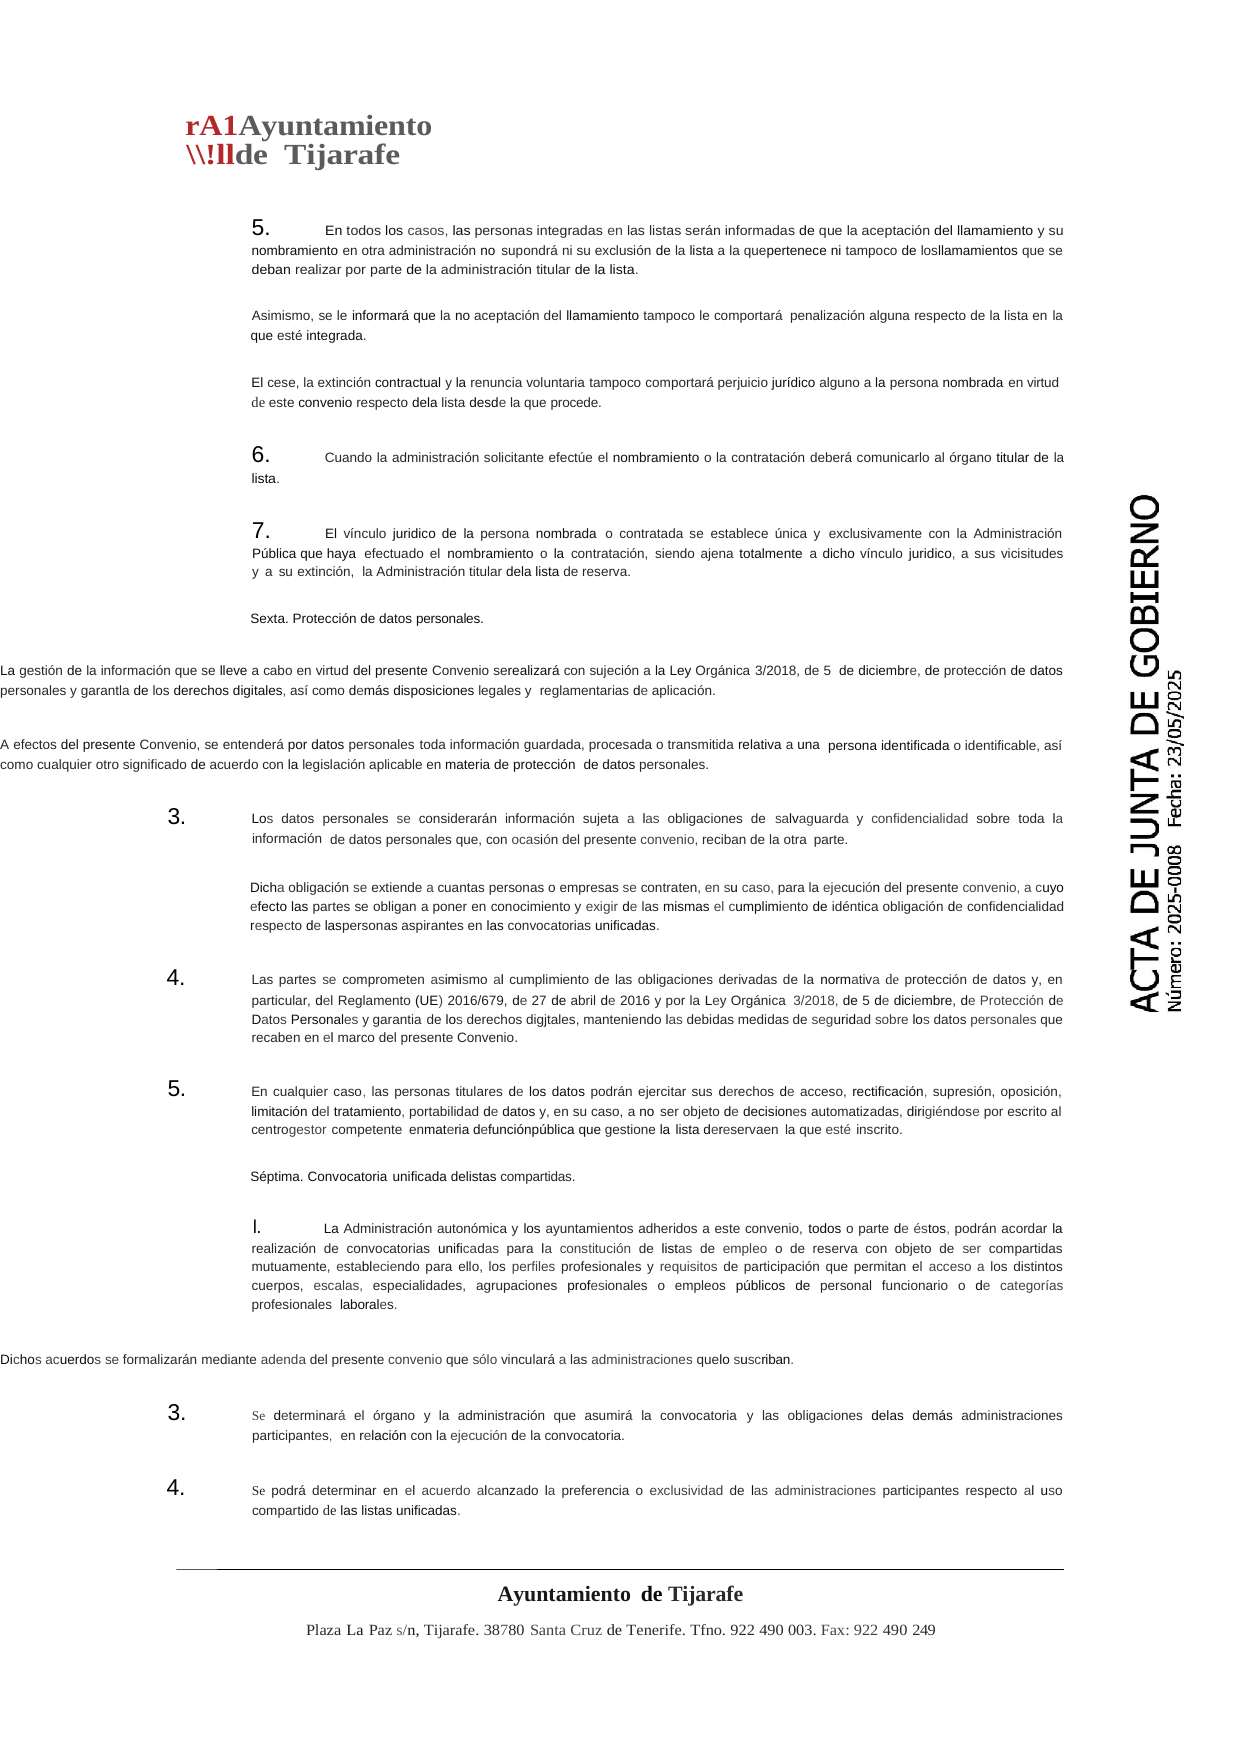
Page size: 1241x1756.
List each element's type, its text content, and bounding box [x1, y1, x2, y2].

list Los datos personales se considerarán información sujeta a las obligaciones de salvaguarda y confidencialidad sobre toda la información de datos personales que, con ocasión del presente convenio, reciban de la otra parte. [167, 803, 1063, 847]
text Asimismo, se le informará que la no aceptación del llamamiento tampoco le comportará penalización alguna respecto de la lista en la que esté integrada. [250, 308, 1064, 343]
list Se determinará el órgano y la administración que asumirá la convocatoria y las obligaciones delas demás administraciones participantes, en relación con la ejecución de la convocatoria. [167, 1399, 1063, 1443]
text de este convenio respecto dela lista desde la que procede. [251, 393, 1197, 410]
list En cualquier caso, las personas titulares de los datos podrán ejercitar sus derechos de acceso, rectificación, supresión, oposición, limitación del tratamiento, portabilidad de datos y, en su caso, a no ser objeto de decisiones automatizadas, dirigiéndose por escrito al centrogestor competente enmateria defunciónpública que gestione la lista dereservaen la que esté inscrito. [167, 1075, 1062, 1137]
text Dicha obligación se extiende a cuantas personas o empresas se contraten, en su caso, para la ejecución del presente convenio, a cuyo efecto las partes se obligan a poner en conocimiento y exigir de las mismas el cumplimiento de idéntica obligación de confidencialidad respecto de laspersonas aspirantes en las convocatorias unificadas. [250, 880, 1064, 933]
list En todos los casos, las personas integradas en las listas serán informadas de que la aceptación del llamamiento y su nombramiento en otra administración no supondrá ni su exclusión de la lista a la quepertenece ni tampoco de losllamamientos que se deban realizar por parte de la administración titular de la lista. [251, 214, 1064, 277]
text El cese, la extinción contractual y la renuncia voluntaria tampoco comportará perjuicio jurídico alguno a la persona nombrada en virtud [251, 375, 1197, 390]
list El vínculo juridico de la persona nombrada o contratada se establece única y exclusivamente con la Administración Pública que haya efectuado el nombramiento o la contratación, siendo ajena totalmente a dicho vínculo juridico, a sus vicisitudes y a su extinción, la Administración titular dela lista de reserva. [252, 517, 1063, 579]
list Se podrá determinar en el acuerdo alcanzado la preferencia o exclusividad de las administraciones participantes respecto al uso compartido de las listas unificadas. [166, 1474, 1063, 1519]
list Dichos acuerdos se formalizarán mediante adenda del presente convenio que sólo vinculará a las administraciones quelo suscriban. [0, 1344, 1197, 1370]
text Sexta. Protección de datos personales. [250, 611, 1128, 626]
list Las partes se comprometen asimismo al cumplimiento de las obligaciones derivadas de la normativa de protección de datos y, en particular, del Reglamento (UE) 2016/679, de 27 de abril de 2016 y por la Ley Orgánica 3/2018, de 5 de diciembre, de Protección de Datos Personales y garantia de los derechos digjtales, manteniendo las debidas medidas de seguridad sobre los datos personales que recaben en el marco del presente Convenio. [166, 964, 1064, 1045]
list La gestión de la información que se lleve a cabo en virtud del presente Convenio serealizará con sujeción a la Ley Orgánica 3/2018, de 5 de diciembre, de protección de datos personales y garantla de los derechos digitales, así como demás disposiciones legales y reglamentarias de aplicación. [0, 658, 1062, 698]
text Séptima. Convocatoria unificada delistas compartidas. [250, 1169, 1197, 1184]
text l. La Administración autonómica y los ayuntamientos adheridos a este convenio, todos o parte de éstos, podrán acordar la realización de convocatorias unificadas para la constitución de listas de empleo o de reserva con objeto de ser compartidas mutuamente, estableciendo para ello, los perfiles profesionales y requisitos de participación que permitan el acceso a los distintos cuerpos, escalas, especialidades, agrupaciones profesionales o empleos públicos de personal funcionario o de categorías profesionales laborales. [251, 1216, 1063, 1312]
list A efectos del presente Convenio, se entenderá por datos personales toda información guardada, procesada o transmitida relativa a una persona identificada o identificable, así como cualquier otro significado de acuerdo con la legislación aplicable en materia de protección de datos personales. [0, 729, 1064, 772]
list Cuando la administración solicitante efectúe el nombramiento o la contratación deberá comunicarlo al órgano titular de la lista. [251, 441, 1064, 486]
